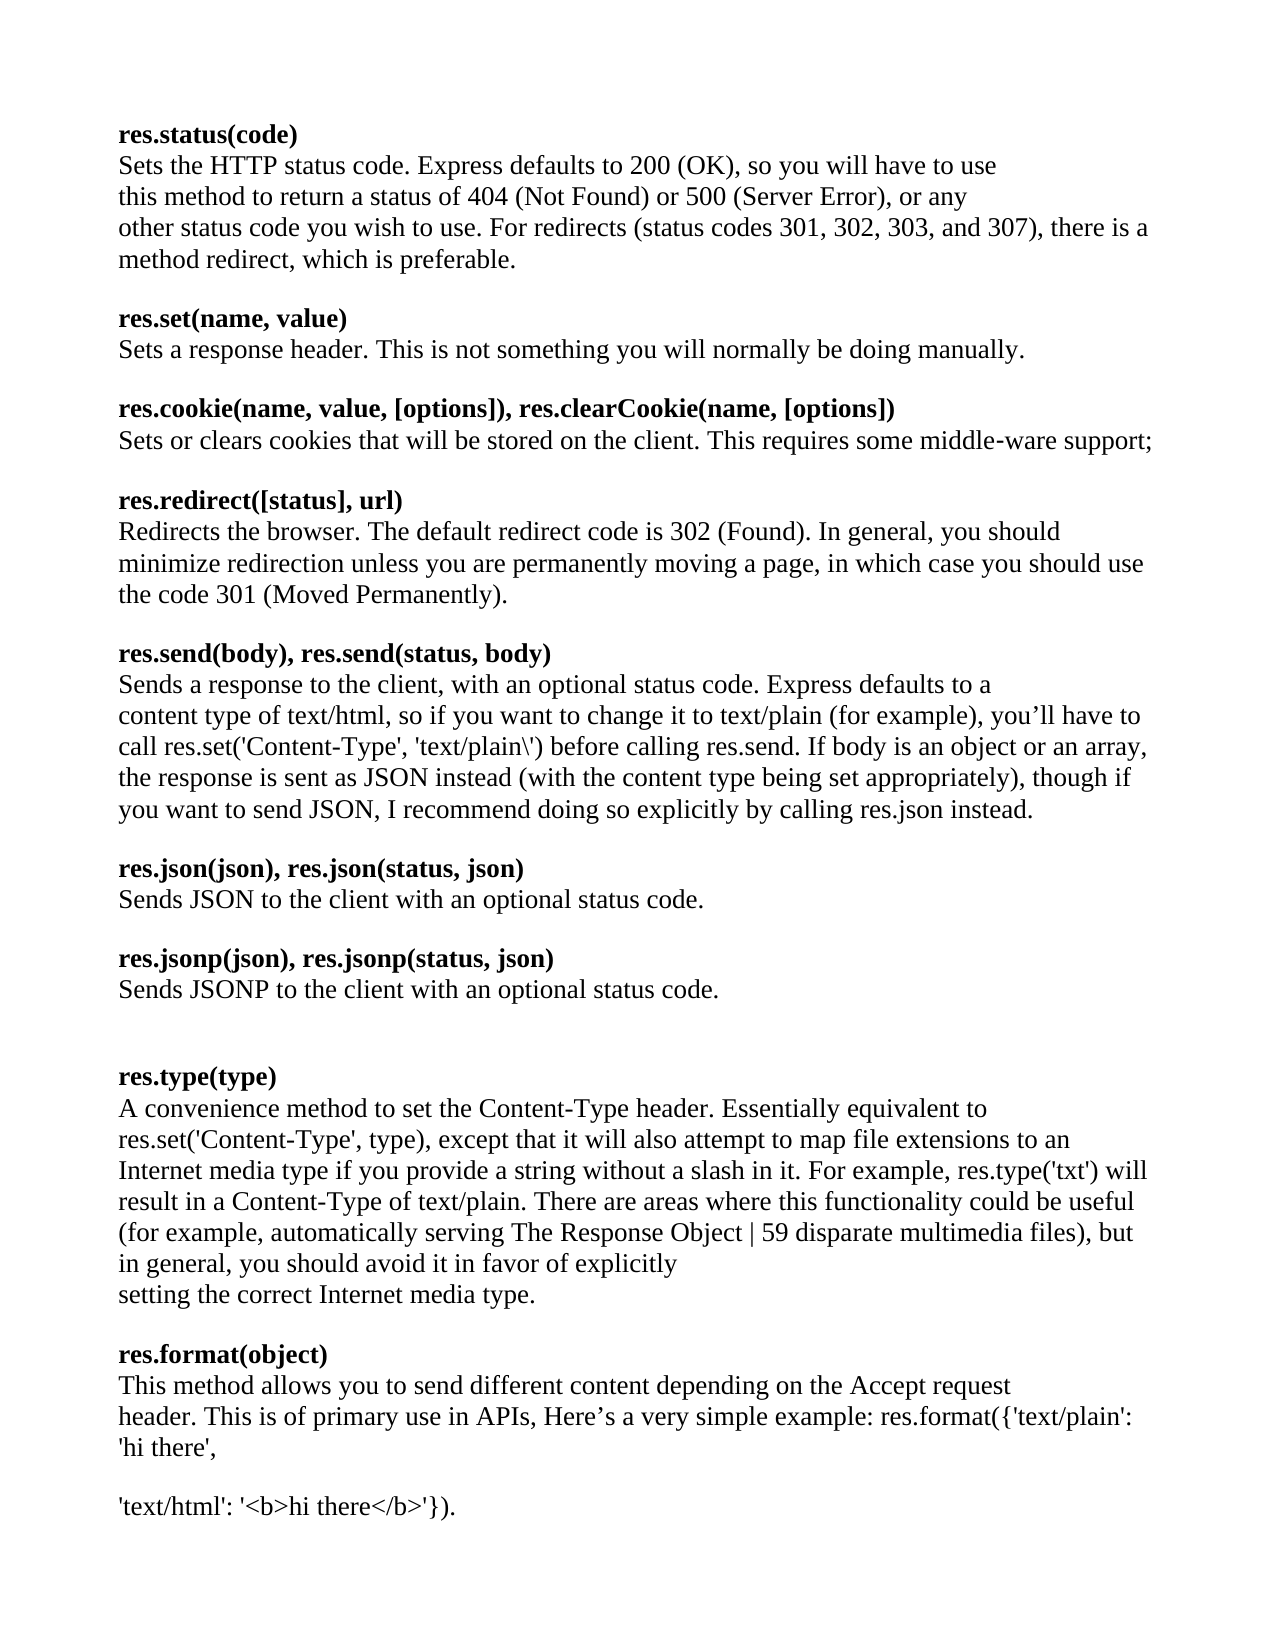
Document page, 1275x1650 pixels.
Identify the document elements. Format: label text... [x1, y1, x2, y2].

text res.set(name, value) [118, 302, 1157, 333]
text res.json(json), res.json(status, json) [118, 852, 1157, 883]
text Sends JSONP to the client with an optional status code. [118, 973, 1157, 1004]
text res.cookie(name, value, [options]), res.clearCookie(name, [options]) [118, 392, 1157, 423]
text header. This is of primary use in APIs, Here’s a very simple example: res.format({'text/plain': 'hi there', [118, 1400, 1157, 1462]
text res.jsonp(json), res.jsonp(status, json) [118, 942, 1157, 973]
text other status code you wish to use. For redirects (status codes 301, 302, 303, and 307), there is a method redirect, which is preferable. [118, 212, 1157, 274]
text This method allows you to send different content depending on the Accept request [118, 1369, 1157, 1400]
text res.redirect([status], url) [118, 484, 1157, 516]
text Sends JSON to the client with an optional status code. [118, 883, 1157, 914]
text Sets or clears cookies that will be stored on the client. This requires some middle‐ware support; [118, 423, 1157, 456]
text setting the correct Internet media type. [118, 1278, 1157, 1310]
text Sends a response to the client, with an optional status code. Express defaults to a [118, 668, 1157, 699]
text res.set('Content-Type', type), except that it will also attempt to map file extensions to an Internet media type if you provide a string without a slash in it. For example, res.type('txt') will result in a Content-Type of text/plain. There are areas where this functionality could be useful (for example, automatically serving The Response Object | 59 disparate multimedia files), but in general, you should avoid it in favor of explicitly [118, 1123, 1157, 1278]
text res.format(object) [118, 1338, 1157, 1369]
text res.status(code) [118, 118, 1157, 149]
text this method to return a status of 404 (Not Found) or 500 (Server Error), or any [118, 180, 1157, 212]
text 'text/html': '<b>hi there</b>'}). [118, 1490, 1157, 1521]
text A convenience method to set the Content-Type header. Essentially equivalent to [118, 1092, 1157, 1123]
text Redirects the browser. The default redirect code is 302 (Found). In general, you should minimize redirection unless you are permanently moving a page, in which case you should use the code 301 (Moved Permanently). [118, 516, 1157, 609]
text Sets the HTTP status code. Express defaults to 200 (OK), so you will have to use [118, 149, 1157, 180]
text res.send(body), res.send(status, body) [118, 637, 1157, 668]
text content type of text/html, so if you want to change it to text/plain (for example), you’ll have to call res.set('Content-Type', 'text/plain\') before calling res.send. If body is an object or an array, the response is sent as JSON instead (with the content type being set appropriately), though if you want to send JSON, I recommend doing so explicitly by calling res.json instead. [118, 699, 1157, 824]
text res.type(type) [118, 1061, 1157, 1092]
text Sets a response header. This is not something you will normally be doing manually. [118, 333, 1157, 364]
